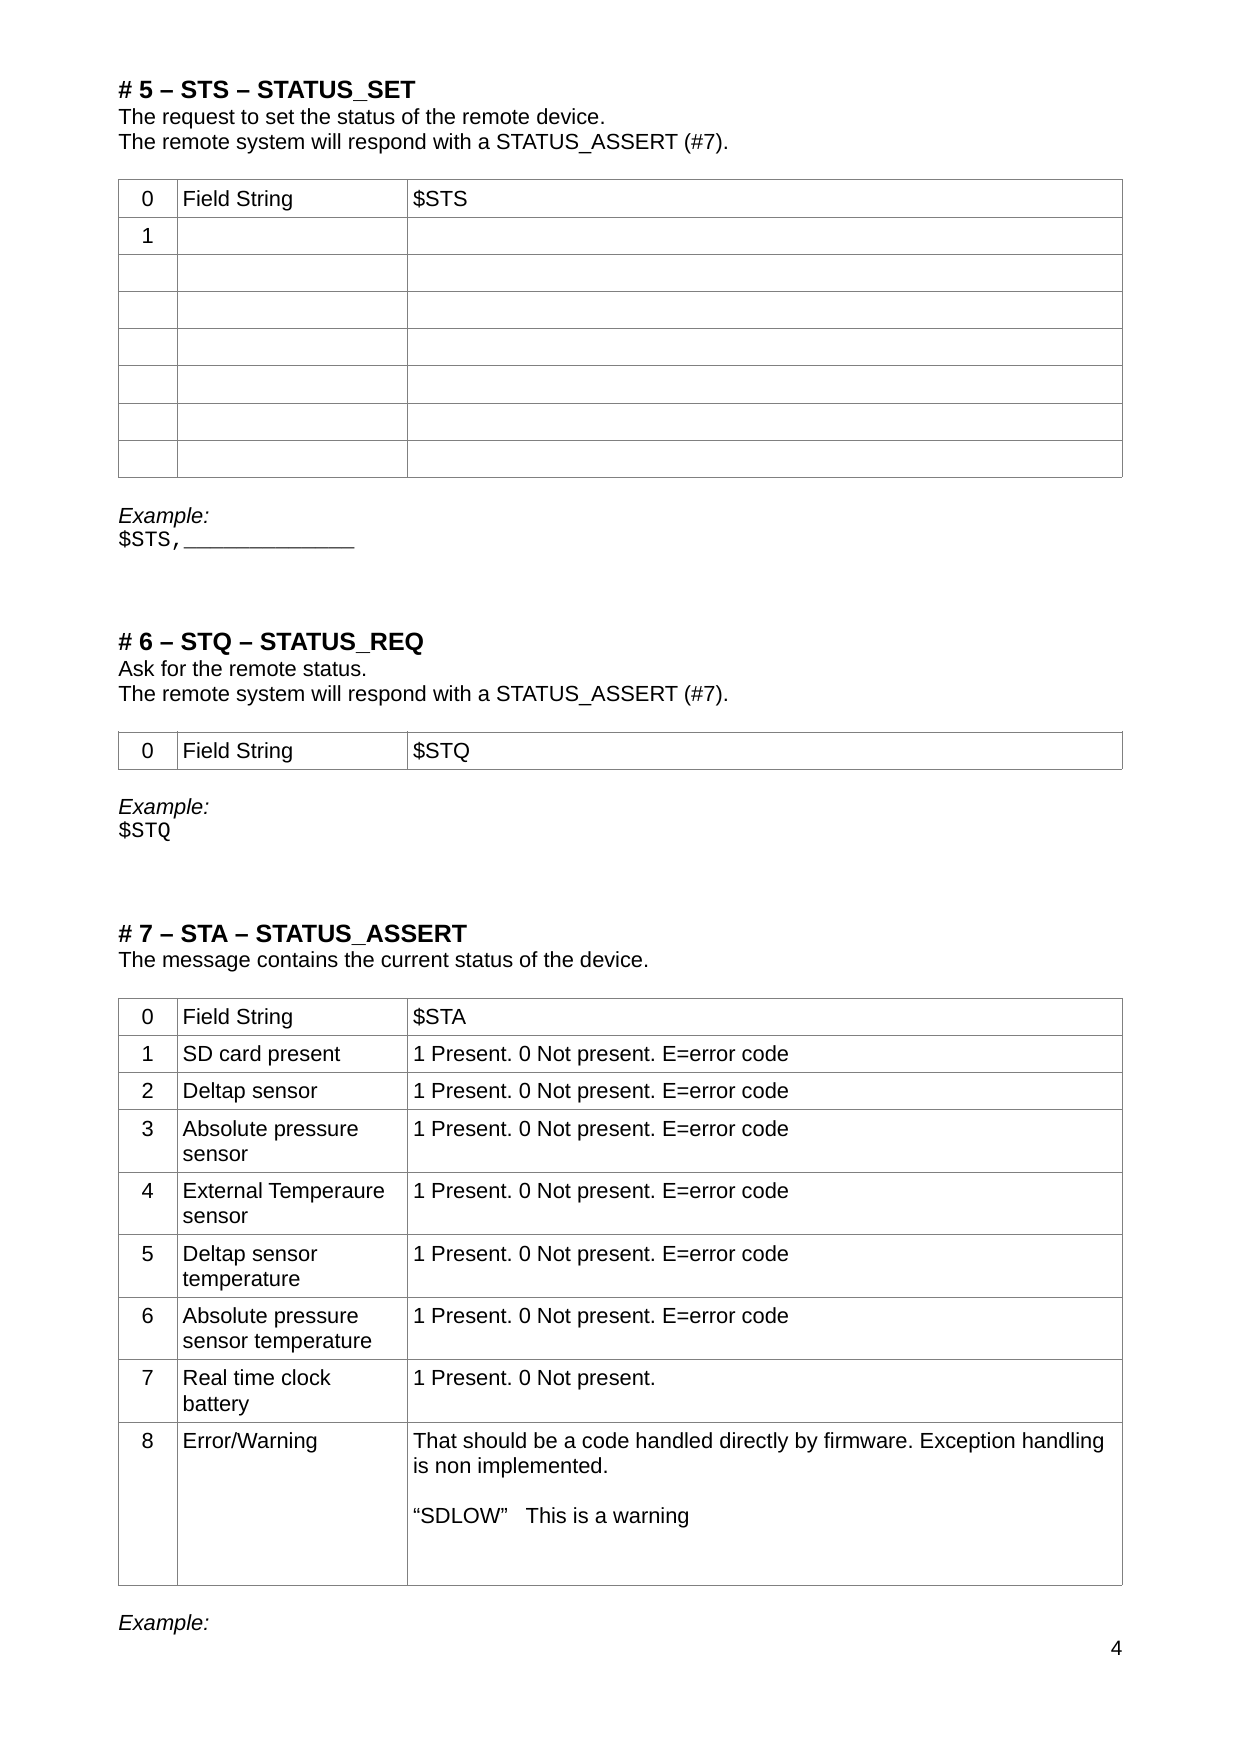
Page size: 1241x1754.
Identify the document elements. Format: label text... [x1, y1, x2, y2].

table_cell [178, 404, 407, 440]
table_cell 3 [119, 1110, 177, 1172]
table_cell 4 [119, 1173, 177, 1234]
table_cell 1 [119, 218, 177, 254]
table_header Field String [178, 999, 407, 1035]
table_cell Deltap sensor temperature [178, 1235, 407, 1297]
table_cell [178, 292, 407, 328]
text The message contains the current status of the device. [118, 947, 1122, 973]
table_cell Absolute pressure sensor temperature [178, 1298, 407, 1359]
table_cell 1 Present. 0 Not present. E=error code [408, 1036, 1122, 1072]
table_cell 6 [119, 1298, 177, 1359]
table_cell Error/Warning [178, 1423, 407, 1584]
text Example: [118, 794, 1122, 819]
table_cell [178, 218, 407, 254]
table_cell [119, 404, 177, 440]
text # 5 – STS – STATUS_SET [118, 75, 1122, 104]
text $STS,_____________ [118, 528, 1122, 553]
table_cell 7 [119, 1360, 177, 1421]
table_cell 1 Present. 0 Not present. E=error code [408, 1173, 1122, 1234]
table_header Field String [178, 733, 407, 768]
table_cell [408, 404, 1122, 440]
table_cell Absolute pressure sensor [178, 1110, 407, 1172]
table_cell [119, 366, 177, 402]
table_cell [178, 366, 407, 402]
table_cell [178, 441, 407, 477]
table_header Field String [178, 180, 407, 217]
table_cell [408, 366, 1122, 402]
table_cell [119, 292, 177, 328]
table_cell [408, 292, 1122, 328]
table_cell 2 [119, 1073, 177, 1109]
table_cell [119, 329, 177, 365]
table_cell 5 [119, 1235, 177, 1297]
text The remote system will respond with a STATUS_ASSERT (#7). [118, 129, 1122, 154]
text The request to set the status of the remote device. [118, 104, 1122, 129]
table_header 0 [119, 180, 177, 217]
text The remote system will respond with a STATUS_ASSERT (#7). [118, 681, 1122, 706]
table_cell 1 [119, 1036, 177, 1072]
table_cell Deltap sensor [178, 1073, 407, 1109]
text Example: [118, 503, 1122, 528]
table_cell [408, 329, 1122, 365]
table_cell [119, 441, 177, 477]
text $STQ [118, 819, 1122, 844]
table_header 0 [119, 999, 177, 1035]
table_cell [408, 255, 1122, 291]
table_cell [408, 441, 1122, 477]
table_header 0 [119, 733, 177, 768]
text # 7 – STA – STATUS_ASSERT [118, 919, 1122, 947]
table_cell 1 Present. 0 Not present. E=error code [408, 1110, 1122, 1172]
table_cell SD card present [178, 1036, 407, 1072]
table_cell [408, 218, 1122, 254]
table_cell Real time clock battery [178, 1360, 407, 1421]
table_cell [119, 255, 177, 291]
text Ask for the remote status. [118, 656, 1122, 681]
table_cell 1 Present. 0 Not present. E=error code [408, 1298, 1122, 1359]
text Example: [118, 1610, 1122, 1636]
table_cell That should be a code handled directly by firmware. Exception handling is non implemented. “SDLOW” This is a warning [408, 1423, 1122, 1584]
table_cell External Temperaure sensor [178, 1173, 407, 1234]
table_cell 8 [119, 1423, 177, 1584]
table_cell 1 Present. 0 Not present. E=error code [408, 1073, 1122, 1109]
table_cell 1 Present. 0 Not present. E=error code [408, 1235, 1122, 1297]
text # 6 – STQ – STATUS_REQ [118, 627, 1122, 656]
table_cell 1 Present. 0 Not present. [408, 1360, 1122, 1421]
table_header $STQ [408, 733, 1122, 768]
table_cell [178, 329, 407, 365]
table_header $STA [408, 999, 1122, 1035]
table_header $STS [408, 180, 1122, 217]
table_cell [178, 255, 407, 291]
